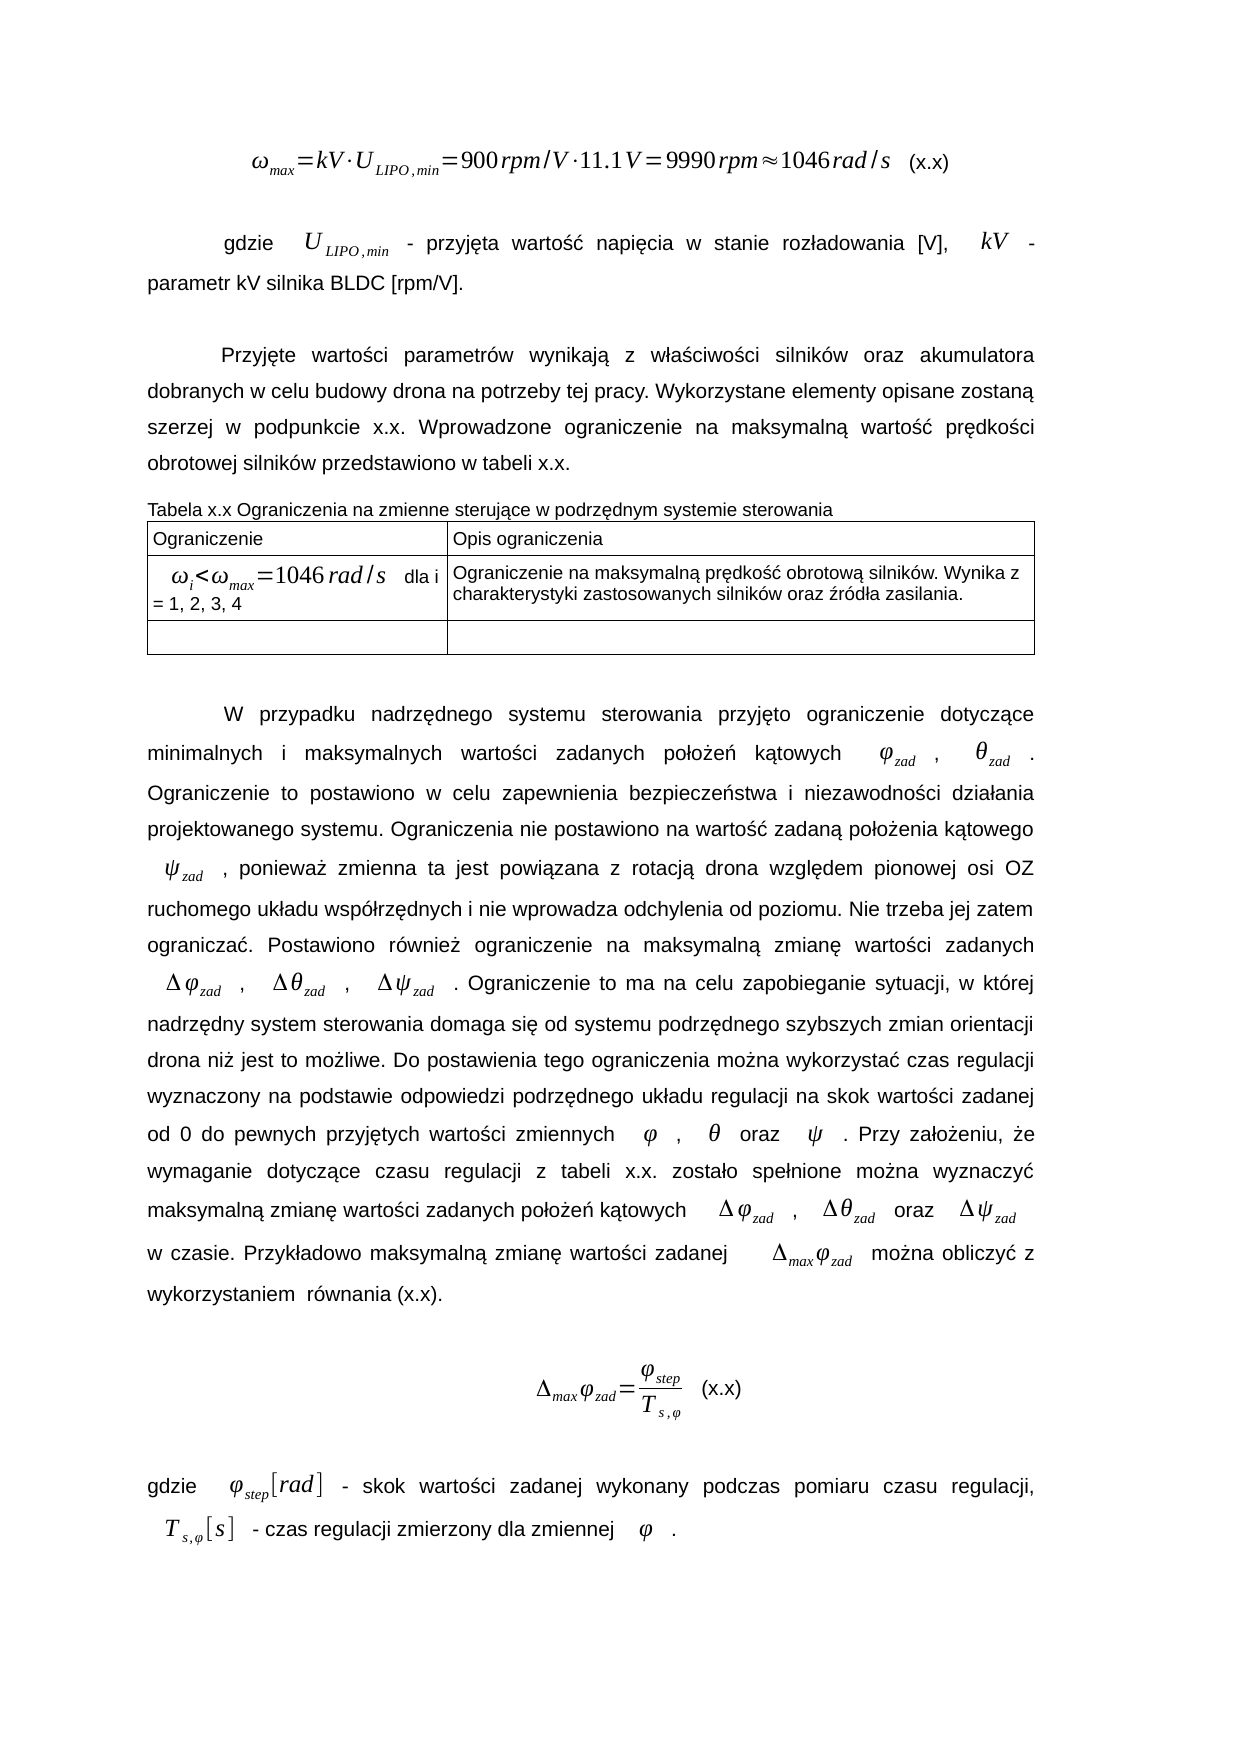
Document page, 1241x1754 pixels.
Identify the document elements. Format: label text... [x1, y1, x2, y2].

text Tabela x.x Ograniczenia na zmienne sterujące w podrzędnym systemie sterowania [147, 499, 1035, 521]
text Przyjęte wartości parametrów wynikają z właściwości silników oraz akumulatora dobranych w celu budowy drona na potrzeby tej pracy. Wykorzystane elementy opisane zostaną szerzej w podpunkcie x.x. Wprowadzone ograniczenie na maksymalną wartość prędkości obrotowej silników przedstawiono w tabeli x.x. [147, 343, 1035, 475]
table_cell [448, 621, 1034, 654]
text gdzie - przyjęta wartość napięcia w stanie rozładowania [V], - parametr kV silnika BLDC [rpm/V]. [147, 228, 1035, 295]
table_cell dla i = 1, 2, 3, 4 [148, 556, 447, 620]
text (x.x) [147, 1355, 1035, 1421]
table_header Ograniczenie [148, 522, 447, 555]
table_cell [148, 621, 447, 654]
text (x.x) [147, 147, 1035, 178]
table_cell Ograniczenie na maksymalną prędkość obrotową silników. Wynika z charakterystyki zastosowanych silników oraz źródła zasilania. [448, 556, 1034, 620]
text gdzie - skok wartości zadanej wykonany podczas pomiaru czasu regulacji, - czas regulacji zmierzony dla zmiennej . [147, 1471, 1035, 1546]
text W przypadku nadrzędnego systemu sterowania przyjęto ograniczenie dotyczące minimalnych i maksymalnych wartości zadanych położeń kątowych , . Ograniczenie to postawiono w celu zapewnienia bezpieczeństwa i niezawodności działania projektowanego systemu. Ograniczenia nie postawiono na wartość zadaną położenia kątowego , ponieważ zmienna ta jest powiązana z rotacją drona względem pionowej osi OZ ruchomego układu współrzędnych i nie wprowadza odchylenia od poziomu. Nie trzeba jej zatem ograniczać. Postawiono również ograniczenie na maksymalną zmianę wartości zadanych , , . Ograniczenie to ma na celu zapobieganie sytuacji, w której nadrzędny system sterowania domaga się od systemu podrzędnego szybszych zmian orientacji drona niż jest to możliwe. Do postawienia tego ograniczenia można wykorzystać czas regulacji wyznaczony na podstawie odpowiedzi podrzędnego układu regulacji na skok wartości zadanej od 0 do pewnych przyjętych wartości zmiennych , oraz . Przy założeniu, że wymaganie dotyczące czasu regulacji z tabeli x.x. zostało spełnione można wyznaczyć maksymalną zmianę wartości zadanych położeń kątowych , oraz w czasie. Przykładowo maksymalną zmianę wartości zadanej można obliczyć z wykorzystaniem równania (x.x). [147, 702, 1035, 1306]
table_header Opis ograniczenia [448, 522, 1034, 555]
